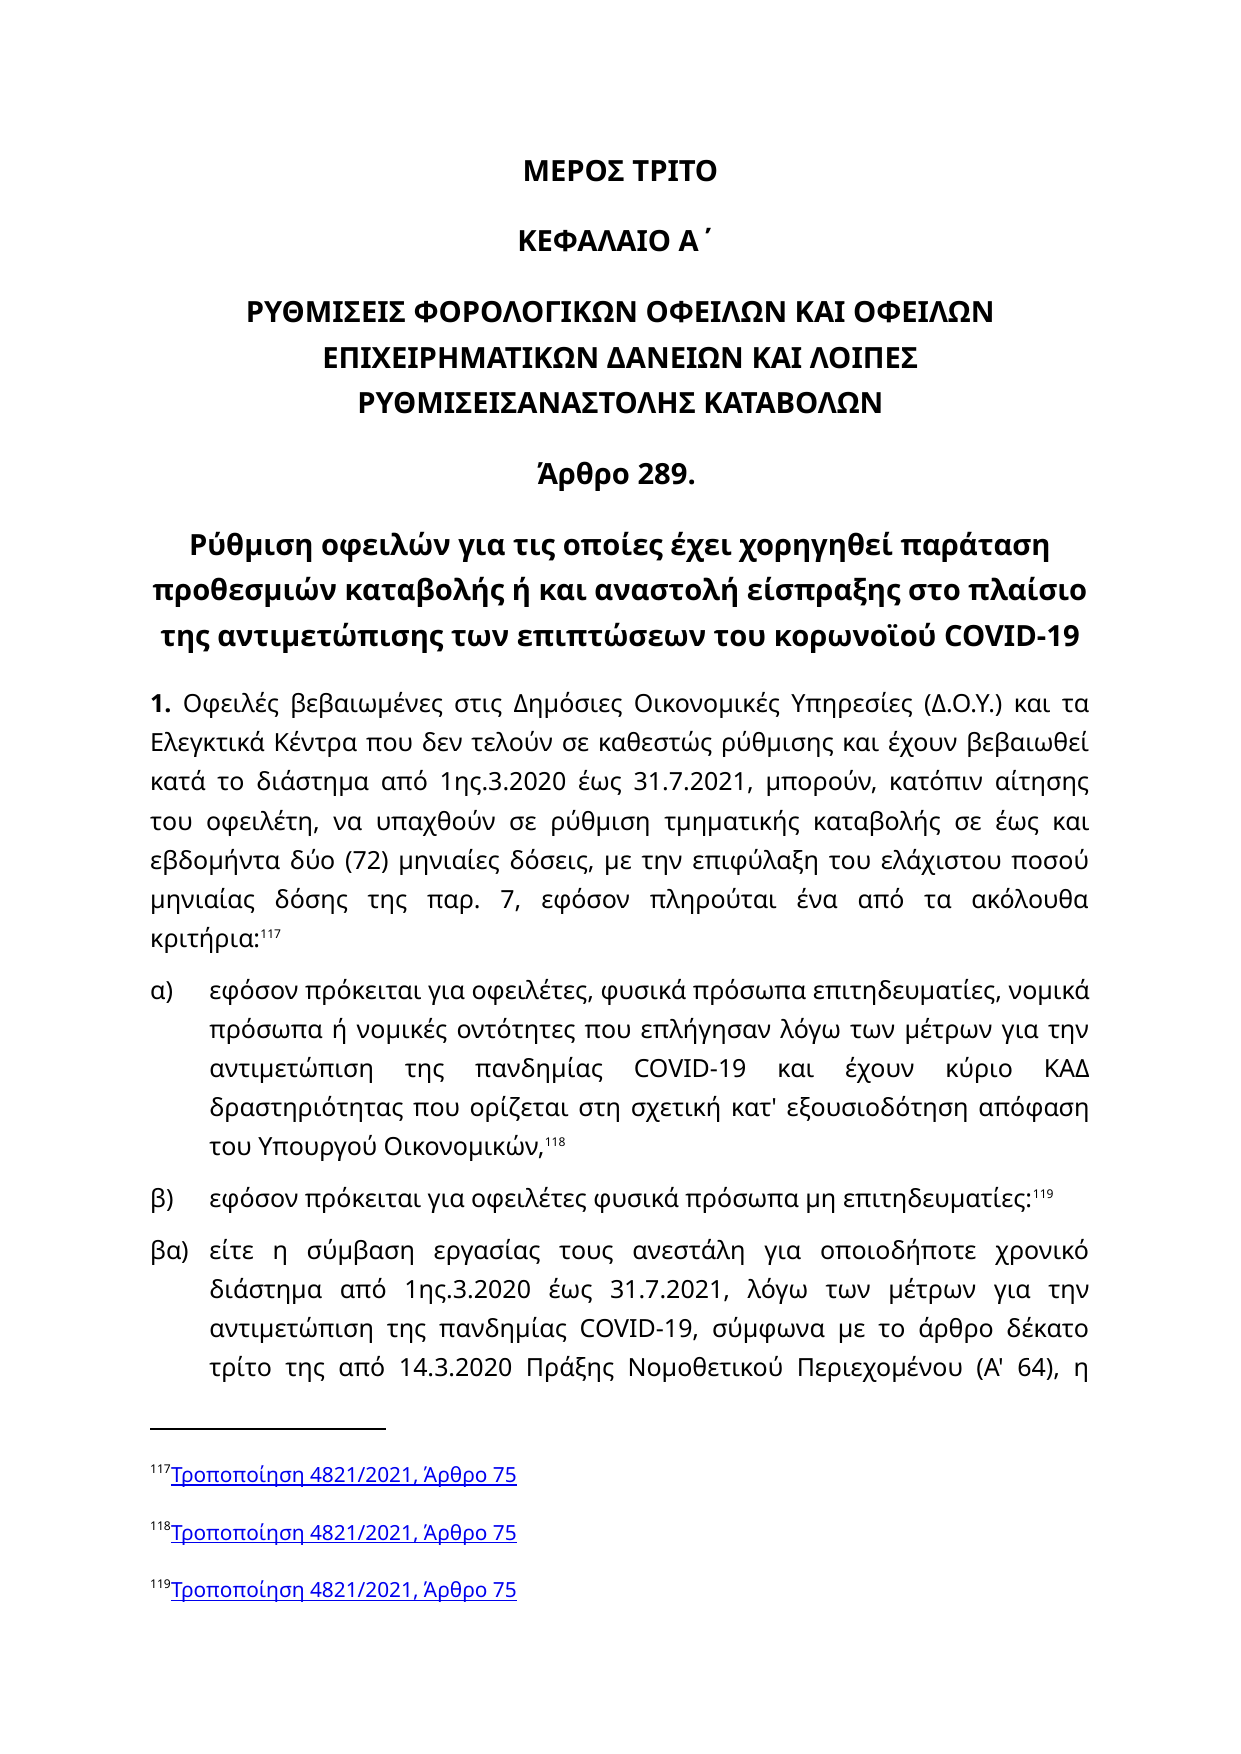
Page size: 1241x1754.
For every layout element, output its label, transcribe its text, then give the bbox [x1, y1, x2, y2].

text Τροποποίηση 4821/2021, Άρθρο 75 [150, 1460, 1090, 1489]
list α) εφόσον πρόκειται για οφειλέτες, φυσικά πρόσωπα επιτηδευματίες, νομικά πρόσωπα ή νομικές οντότητες που επλήγησαν λόγω των μέτρων για την αντιμετώπιση της πανδημίας COVID-19 και έχουν κύριο ΚΑΔ δραστηριότητας που ορίζεται στη σχετική κατ' εξουσιοδότηση απόφαση του Υπουργού Οικονομικών, [150, 972, 1090, 1163]
list β) εφόσον πρόκειται για οφειλέτες φυσικά πρόσωπα μη επιτηδευματίες: [150, 1181, 1090, 1215]
subtitle Ρύθμιση οφειλών για τις οποίες έχει χορηγηθεί παράταση προθεσμιών καταβολής ή και αναστολή είσπραξης στο πλαίσιο της αντιμετώπισης των επιπτώσεων του κορωνοϊού COVID-19 [150, 524, 1090, 655]
text Τροποποίηση 4821/2021, Άρθρο 75 [150, 1518, 1090, 1546]
subtitle ΜΕΡΟΣ ΤΡΙΤΟ [150, 150, 1090, 190]
subtitle ΚΕΦΑΛΑΙΟ Α΄ [150, 221, 1090, 260]
subtitle ΡΥΘΜΙΣΕΙΣ ΦΟΡΟΛΟΓΙΚΩΝ ΟΦΕΙΛΩΝ ΚΑΙ ΟΦΕΙΛΩΝ ΕΠΙΧΕΙΡΗΜΑΤΙΚΩΝ ΔΑΝΕΙΩΝ ΚΑΙ ΛΟΙΠΕΣ ΡΥΘΜΙΣΕΙΣΑΝΑΣΤΟΛΗΣ ΚΑΤΑΒΟΛΩΝ [150, 291, 1090, 422]
list βα) είτε η σύμβαση εργασίας τους ανεστάλη για οποιοδήποτε χρονικό διάστημα από 1ης.3.2020 έως 31.7.2021, λόγω των μέτρων για την αντιμετώπιση της πανδημίας COVID-19, σύμφωνα με το άρθρο δέκατο τρίτο της από 14.3.2020 Πράξης Νομοθετικού Περιεχομένου (Α' 64), η [150, 1232, 1090, 1384]
subtitle Άρθρο 289. [150, 453, 1090, 493]
text Τροποποίηση 4821/2021, Άρθρο 75 [150, 1576, 1090, 1604]
text 1. Οφειλές βεβαιωμένες στις Δημόσιες Οικονομικές Υπηρεσίες (Δ.Ο.Υ.) και τα Ελεγκτικά Κέντρα που δεν τελούν σε καθεστώς ρύθμισης και έχουν βεβαιωθεί κατά το διάστημα από 1ης.3.2020 έως 31.7.2021, μπορούν, κατόπιν αίτησης του οφειλέτη, να υπαχθούν σε ρύθμιση τμηματικής καταβολής σε έως και εβδομήντα δύο (72) μηνιαίες δόσεις, με την επιφύλαξη του ελάχιστου ποσού μηνιαίας δόσης της παρ. 7, εφόσον πληρούται ένα από τα ακόλουθα κριτήρια: [150, 686, 1090, 955]
